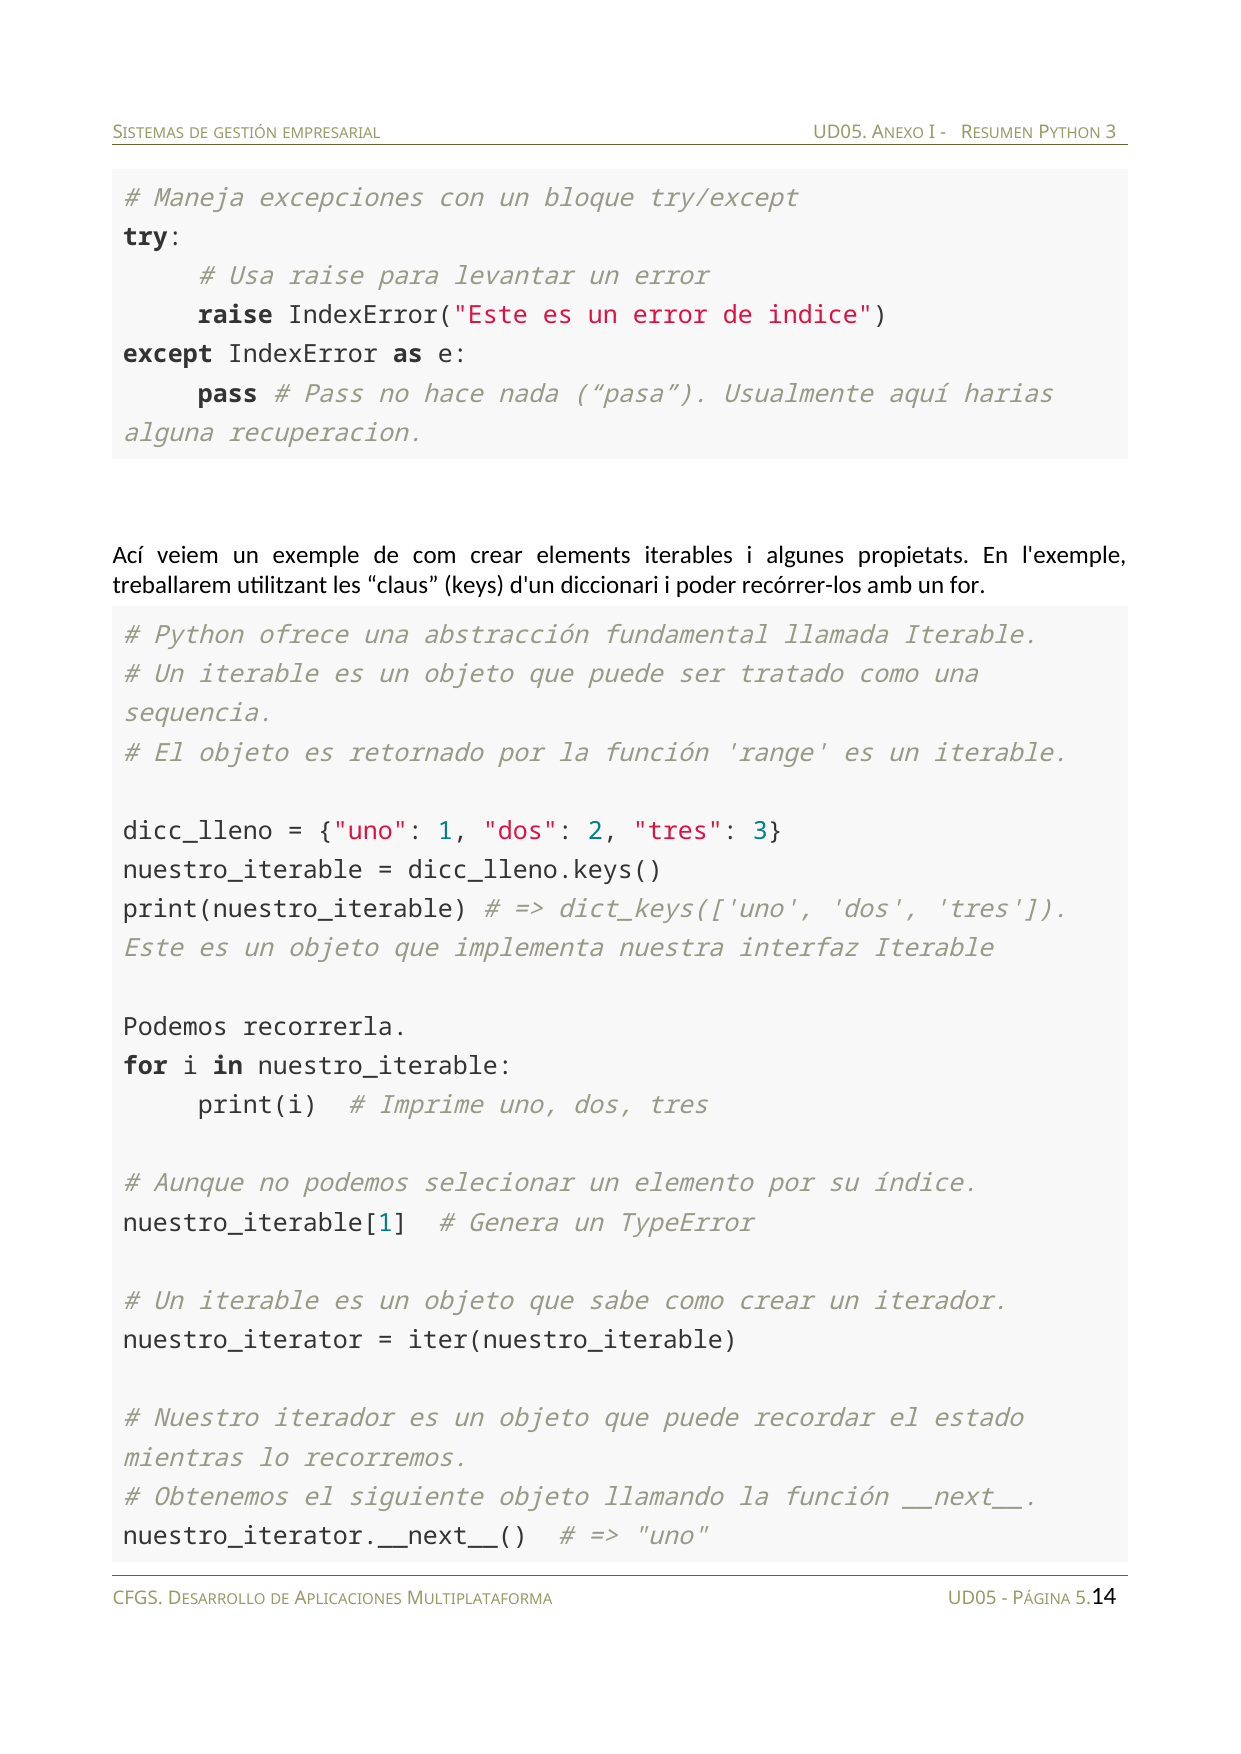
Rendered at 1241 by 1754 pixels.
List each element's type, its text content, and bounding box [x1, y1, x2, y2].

table_header # Maneja excepciones con un bloque try/except try: # Usa raise para levantar un error raise IndexError("Este es un error de indice") except IndexError as e: pass # Pass no hace nada (“pasa”). Usualmente aquí harias alguna recuperacion. [112, 169, 1128, 459]
table_header # Python ofrece una abstracción fundamental llamada Iterable. # Un iterable es un objeto que puede ser tratado como una sequencia. # El objeto es retornado por la función 'range' es un iterable. dicc_lleno = {"uno": 1, "dos": 2, "tres": 3} nuestro_iterable = dicc_lleno.keys() print(nuestro_iterable) # => dict_keys(['uno', 'dos', 'tres']). Este es un objeto que implementa nuestra interfaz Iterable Podemos recorrerla. for i in nuestro_iterable: print(i) # Imprime uno, dos, tres # Aunque no podemos selecionar un elemento por su índice. nuestro_iterable[1] # Genera un TypeError # Un iterable es un objeto que sabe como crear un iterador. nuestro_iterator = iter(nuestro_iterable) # Nuestro iterador es un objeto que puede recordar el estado mientras lo recorremos. # Obtenemos el siguiente objeto llamando la función __next__. nuestro_iterator.__next__() # => "uno" [112, 606, 1128, 1562]
text Ací veiem un exemple de com crear elements iterables i algunes propietats. En l'exemple, treballarem utilitzant les “claus” (keys) d'un diccionari i poder recórrer-los amb un for. [112, 539, 1128, 600]
